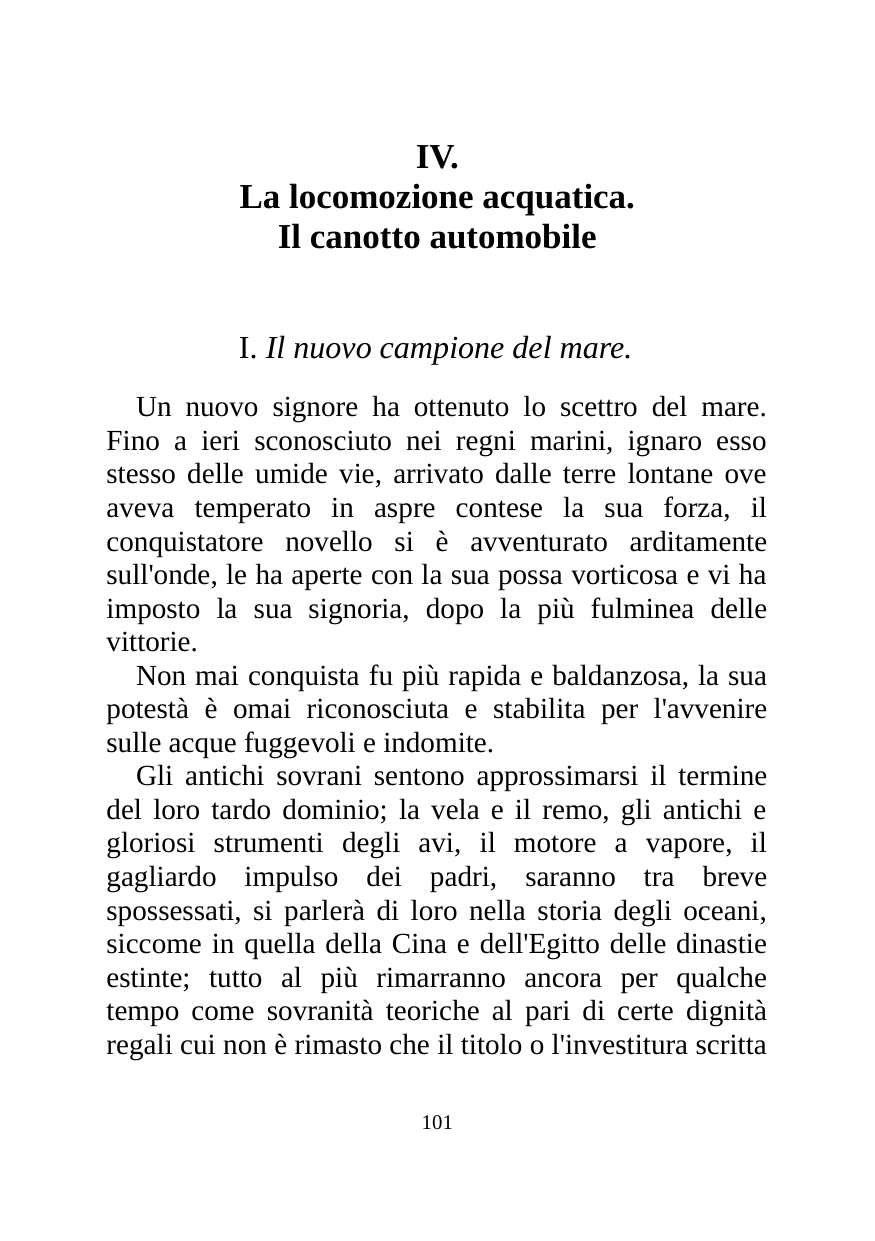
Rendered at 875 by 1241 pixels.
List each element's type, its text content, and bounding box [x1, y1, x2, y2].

text Un nuovo signore ha ottenuto lo scettro del mare. Fino a ieri sconosciuto nei regni marini, ignaro esso stesso delle umide vie, arrivato dalle terre lontane ove aveva temperato in aspre contese la sua forza, il conquistatore novello si è avventurato arditamente sull'onde, le ha aperte con la sua possa vorticosa e vi ha imposto la sua signoria, dopo la più fulminea delle vittorie. [106, 389, 768, 658]
subtitle IV. La locomozione acquatica. Il canotto automobile [106, 136, 768, 256]
text Non mai conquista fu più rapida e baldanzosa, la sua potestà è omai riconosciuta e stabilita per l'avvenire sulle acque fuggevoli e indomite. [106, 658, 768, 758]
subtitle I. Il nuovo campione del mare. [106, 328, 768, 365]
text Gli antichi sovrani sentono approssimarsi il termine del loro tardo dominio; la vela e il remo, gli antichi e gloriosi strumenti degli avi, il motore a vapore, il gagliardo impulso dei padri, saranno tra breve spossessati, si parlerà di loro nella storia degli oceani, siccome in quella della Cina e dell'Egitto delle dinastie estinte; tutto al più rimarranno ancora per qualche tempo come sovranità teoriche al pari di certe dignità regali cui non è rimasto che il titolo o l'investitura scritta [106, 758, 768, 1060]
